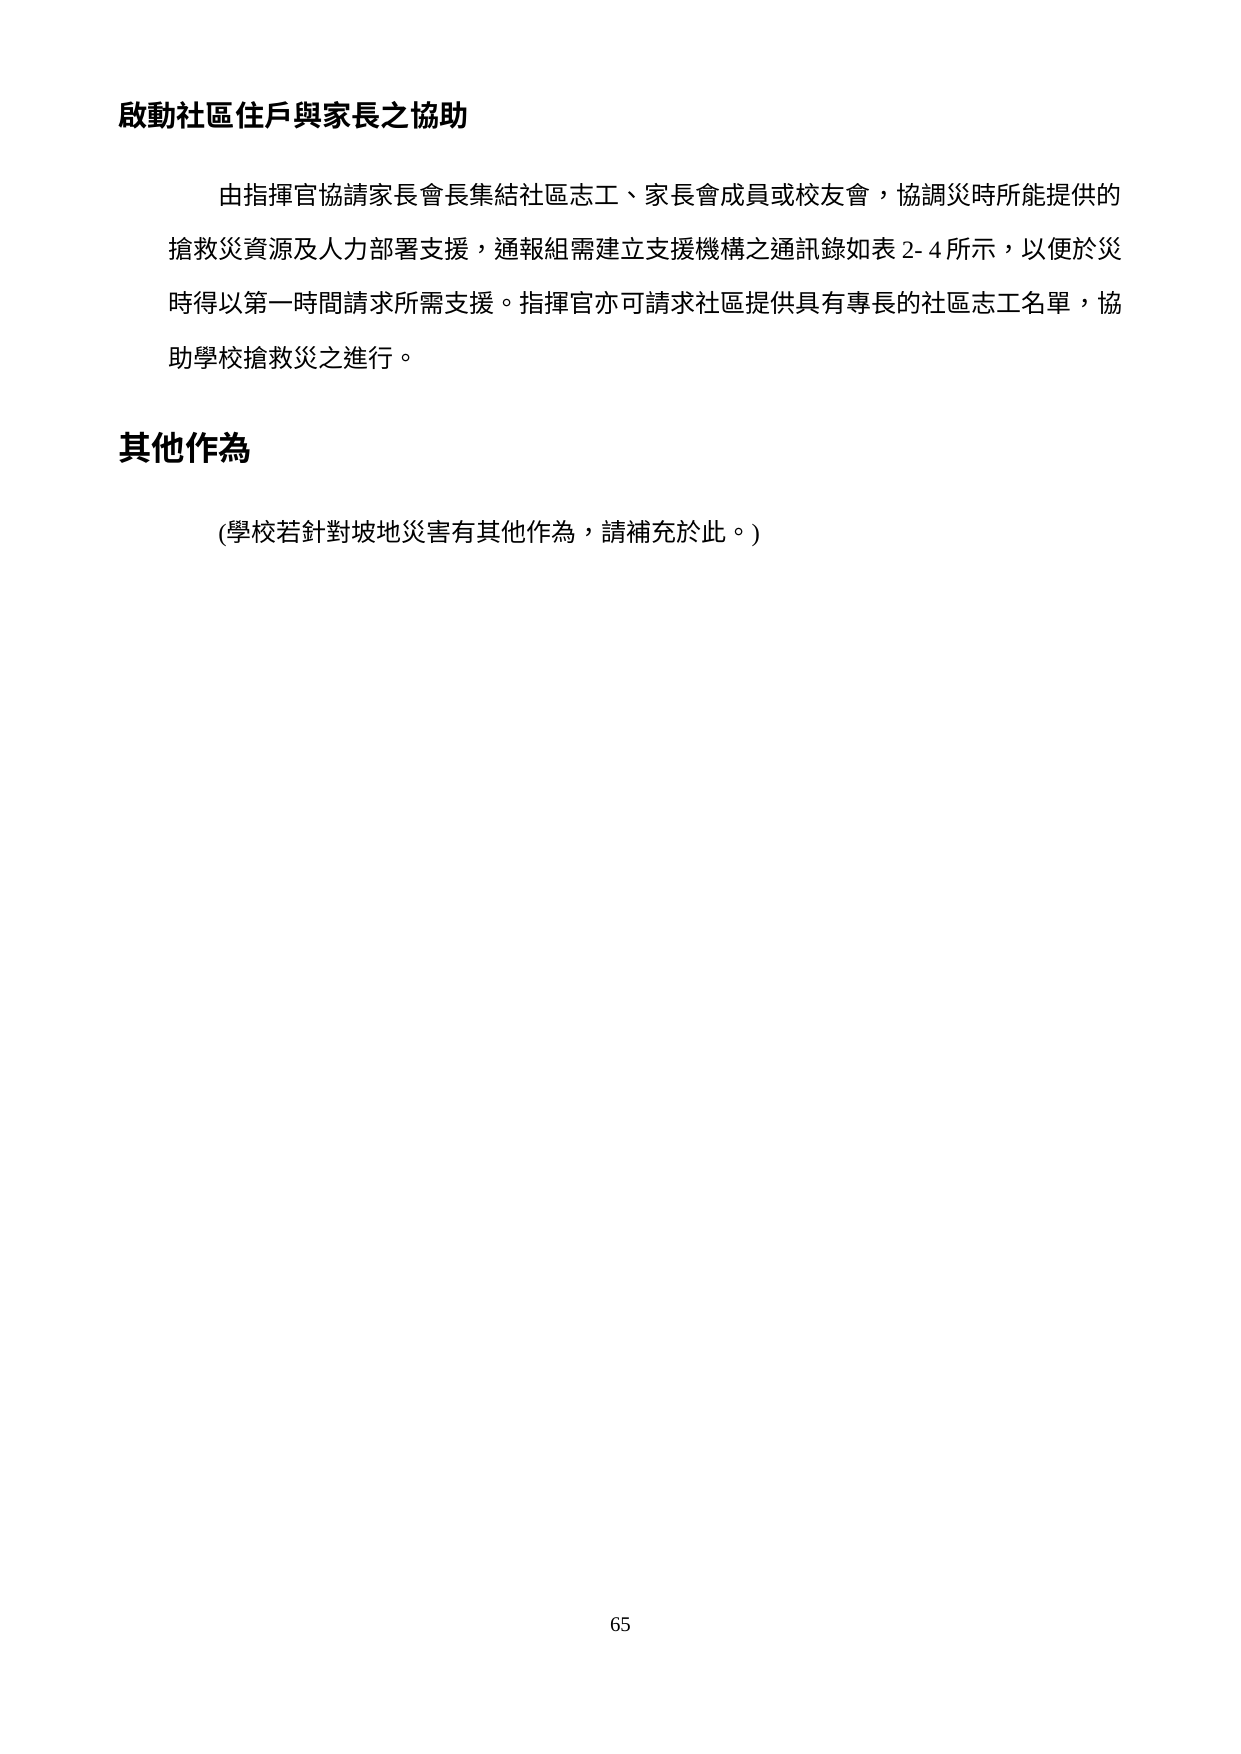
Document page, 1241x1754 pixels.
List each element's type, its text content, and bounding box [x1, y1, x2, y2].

subtitle 其他作為 [118, 422, 1122, 470]
text 由指揮官協請家長會長集結社區志工、家長會成員或校友會，協調災時所能提供的搶救災資源及人力部署支援，通報組需建立支援機構之通訊錄如表2- 4所示，以便於災時得以第一時間請求所需支援。指揮官亦可請求社區提供具有專長的社區志工名單，協助學校搶救災之進行。 [168, 175, 1122, 374]
subtitle 啟動社區住戶與家長之協助 [118, 93, 1122, 135]
text (學校若針對坡地災害有其他作為，請補充於此。) [168, 513, 1122, 549]
